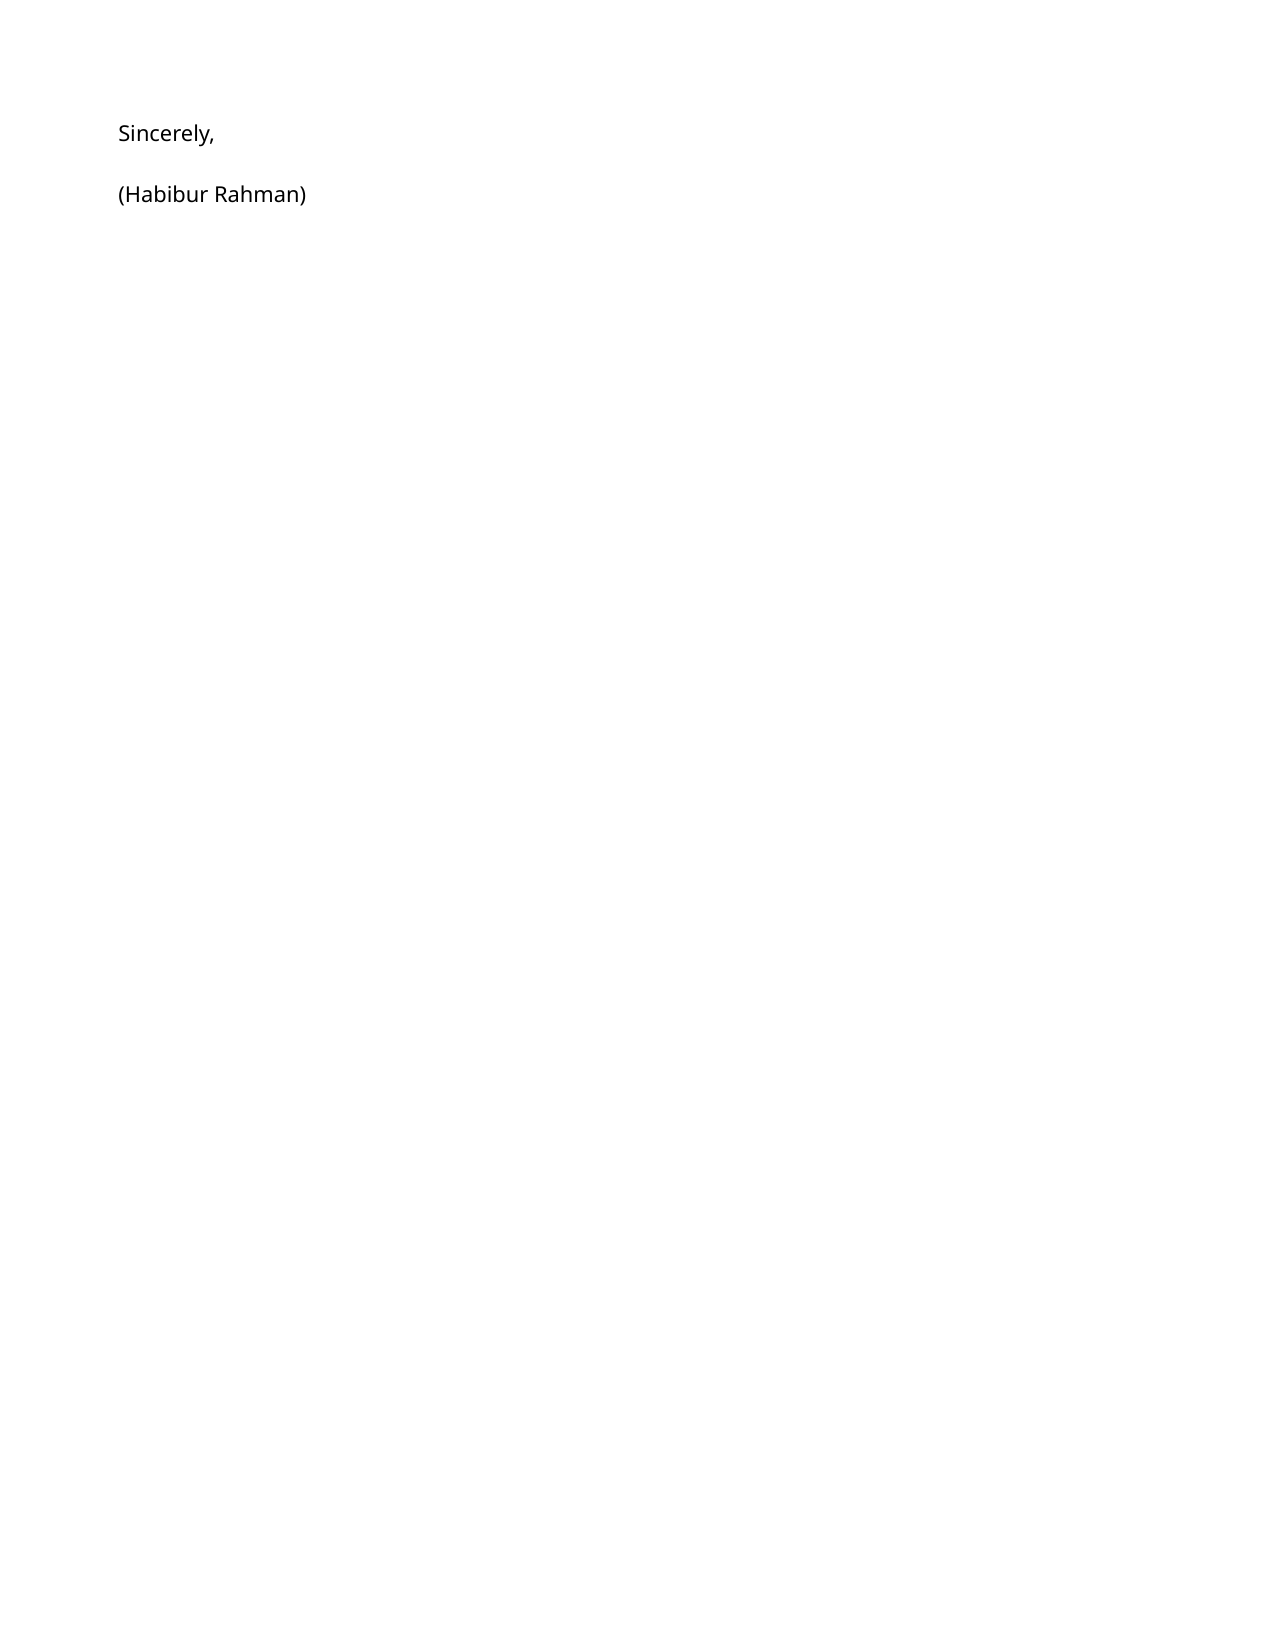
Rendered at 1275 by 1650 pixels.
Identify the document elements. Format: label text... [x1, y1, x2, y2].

text (Habibur Rahman) [118, 179, 1157, 209]
text Sincerely, [118, 118, 1157, 148]
